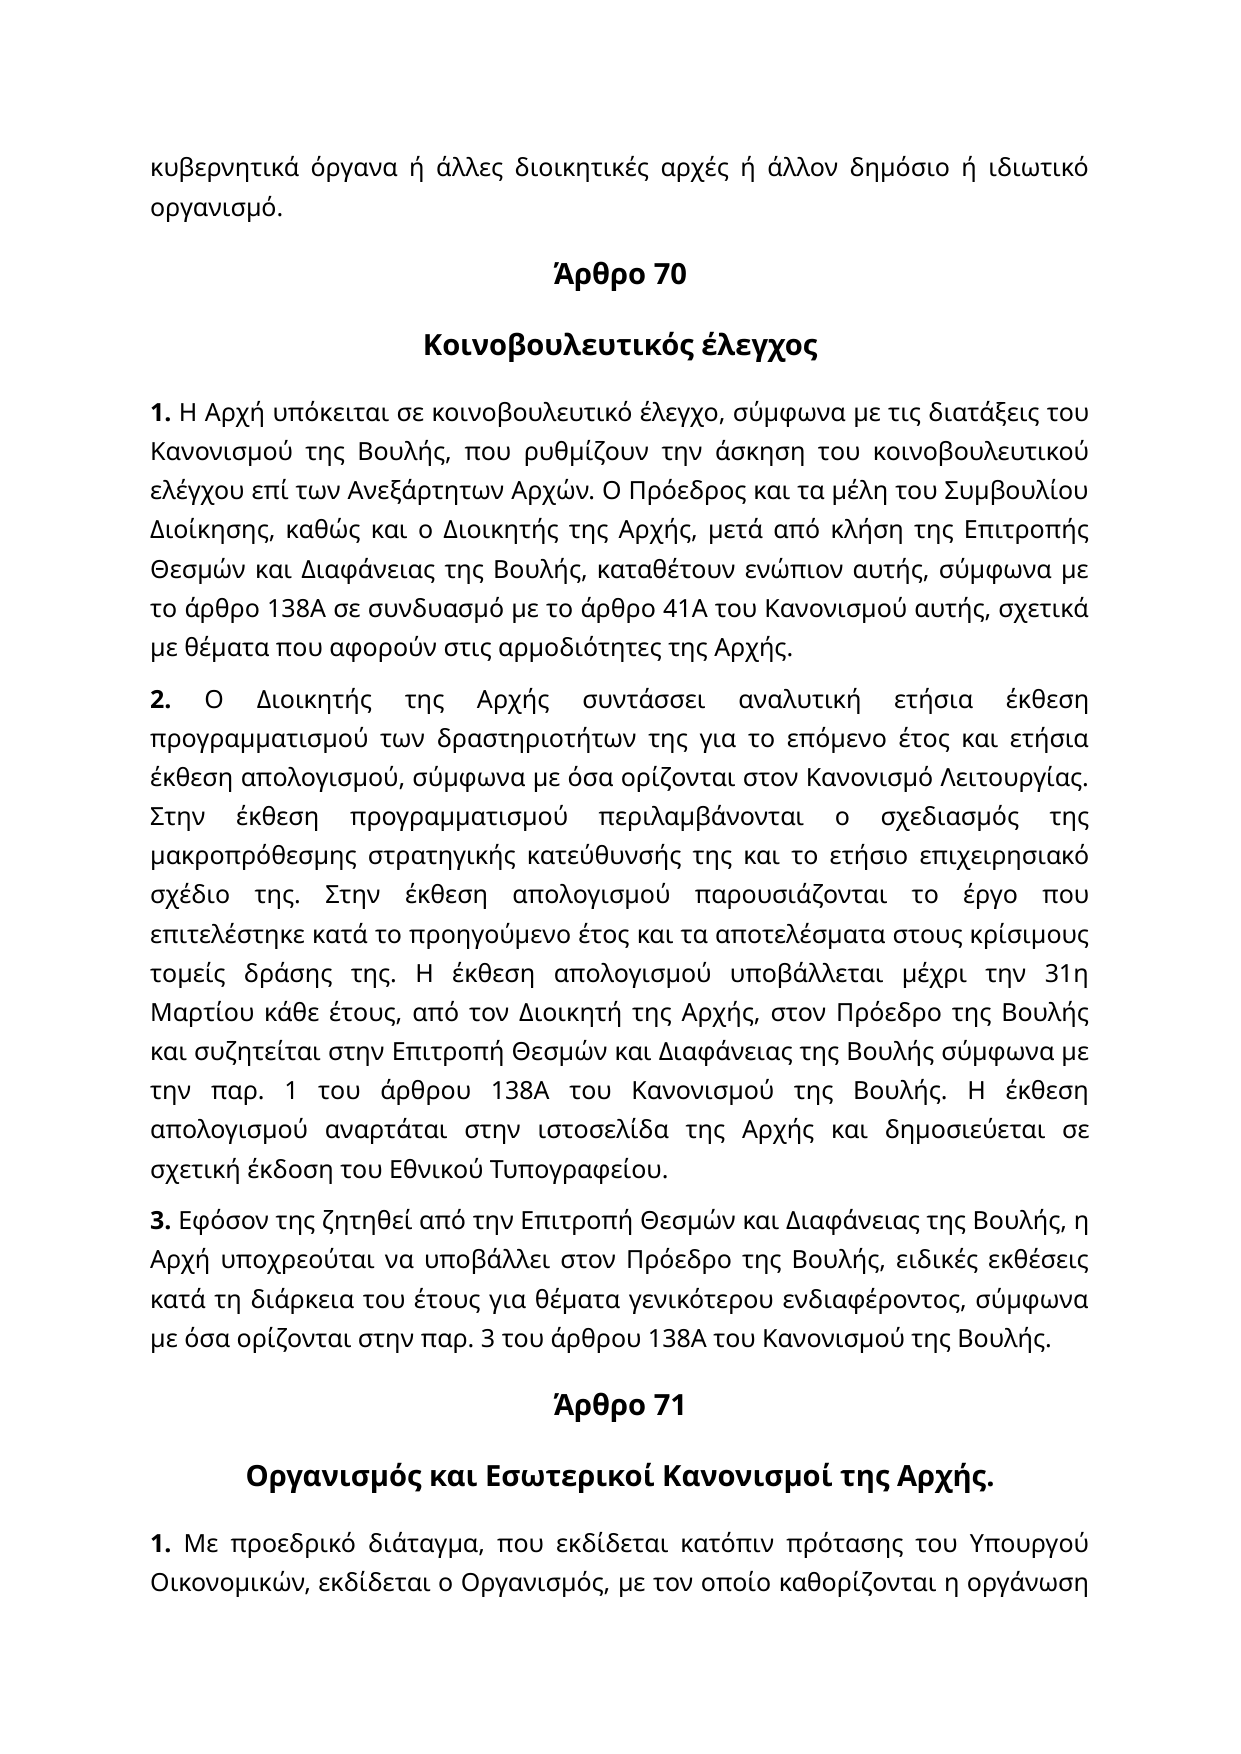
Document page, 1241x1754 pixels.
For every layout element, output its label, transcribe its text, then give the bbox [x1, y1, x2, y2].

subtitle Άρθρο 71 [150, 1384, 1090, 1424]
text 1. Με προεδρικό διάταγμα, που εκδίδεται κατόπιν πρότασης του Υπουργού Οικονομικών, εκδίδεται ο Οργανισμός, με τον οποίο καθορίζονται η οργάνωση [150, 1526, 1090, 1599]
text 3. Εφόσον της ζητηθεί από την Επιτροπή Θεσμών και Διαφάνειας της Βουλής, η Αρχή υποχρεούται να υποβάλλει στον Πρόεδρο της Βουλής, ειδικές εκθέσεις κατά τη διάρκεια του έτους για θέματα γενικότερου ενδιαφέροντος, σύμφωνα με όσα ορίζονται στην παρ. 3 του άρθρου 138Α του Κανονισμού της Βουλής. [150, 1203, 1090, 1354]
subtitle Οργανισμός και Εσωτερικοί Κανονισμοί της Αρχής. [150, 1455, 1090, 1495]
text 1. Η Αρχή υπόκειται σε κοινοβουλευτικό έλεγχο, σύμφωνα με τις διατάξεις του Κανονισμού της Βουλής, που ρυθμίζουν την άσκηση του κοινοβουλευτικού ελέγχου επί των Ανεξάρτητων Αρχών. Ο Πρόεδρος και τα μέλη του Συμβουλίου Διοίκησης, καθώς και ο Διοικητής της Αρχής, μετά από κλήση της Επιτροπής Θεσμών και Διαφάνειας της Βουλής, καταθέτουν ενώπιον αυτής, σύμφωνα με το άρθρο 138Α σε συνδυασμό με το άρθρο 41Α του Κανονισμού αυτής, σχετικά με θέματα που αφορούν στις αρμοδιότητες της Αρχής. [150, 394, 1090, 664]
text 2. Ο Διοικητής της Αρχής συντάσσει αναλυτική ετήσια έκθεση προγραμματισμού των δραστηριοτήτων της για το επόμενο έτος και ετήσια έκθεση απολογισμού, σύμφωνα με όσα ορίζονται στον Κανονισμό Λειτουργίας. Στην έκθεση προγραμματισμού περιλαμβάνονται ο σχεδιασμός της μακροπρόθεσμης στρατηγικής κατεύθυνσής της και το ετήσιο επιχειρησιακό σχέδιο της. Στην έκθεση απολογισμού παρουσιάζονται το έργο που επιτελέστηκε κατά το προηγούμενο έτος και τα αποτελέσματα στους κρίσιμους τομείς δράσης της. Η έκθεση απολογισμού υποβάλλεται μέχρι την 31η Μαρτίου κάθε έτους, από τον Διοικητή της Αρχής, στον Πρόεδρο της Βουλής και συζητείται στην Επιτροπή Θεσμών και Διαφάνειας της Βουλής σύμφωνα με την παρ. 1 του άρθρου 138Α του Κανονισμού της Βουλής. Η έκθεση απολογισμού αναρτάται στην ιστοσελίδα της Αρχής και δημοσιεύεται σε σχετική έκδοση του Εθνικού Τυπογραφείου. [150, 681, 1090, 1185]
subtitle Κοινοβουλευτικός έλεγχος [150, 324, 1090, 364]
text κυβερνητικά όργανα ή άλλες διοικητικές αρχές ή άλλον δημόσιο ή ιδιωτικό οργανισμό. [150, 150, 1090, 223]
subtitle Άρθρο 70 [150, 253, 1090, 293]
